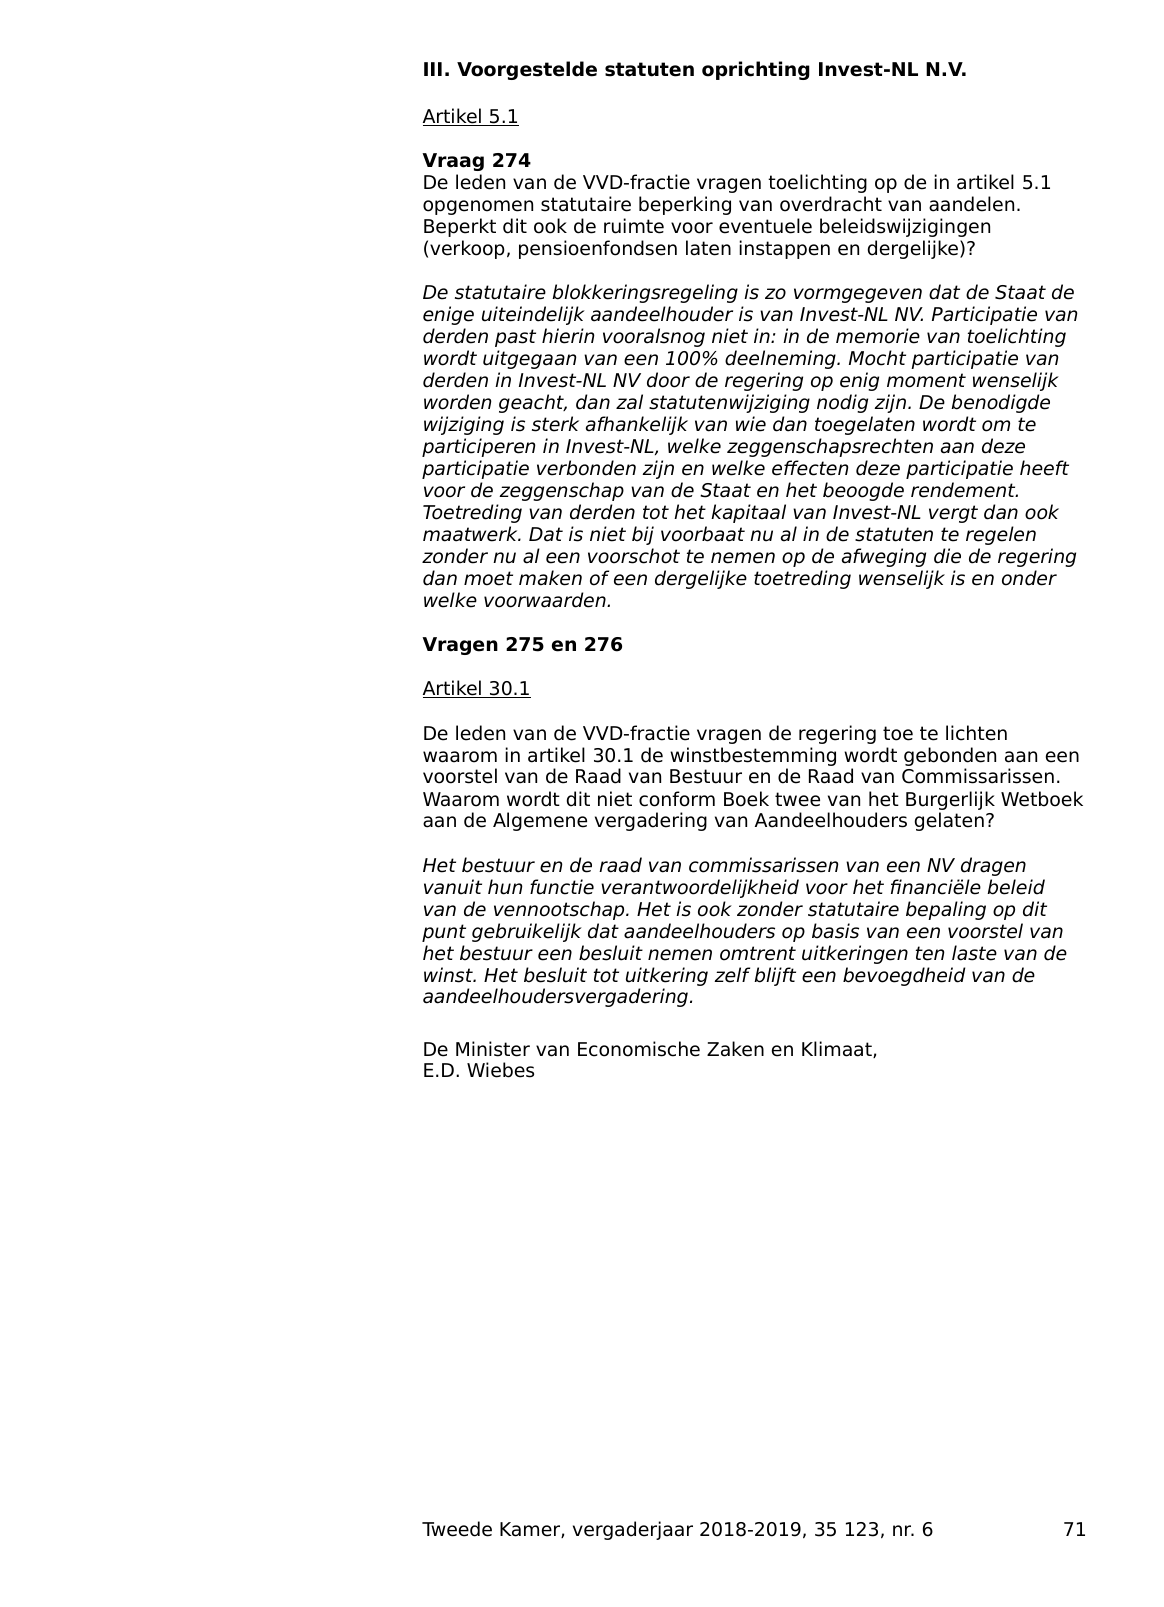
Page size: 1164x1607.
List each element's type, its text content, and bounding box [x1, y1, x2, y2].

text Vraag 274 [422, 150, 1087, 172]
subtitle Artikel 30.1 [422, 678, 1087, 700]
subtitle III. Voorgestelde statuten oprichting Invest-NL N.V. [422, 59, 1087, 81]
text De leden van de VVD-fractie vragen toelichting op de in artikel 5.1 opgenomen statutaire beperking van overdracht van aandelen. Beperkt dit ook de ruimte voor eventuele beleidswijzigingen (verkoop, pensioenfondsen laten instappen en dergelijke)? [422, 172, 1087, 260]
text De statutaire blokkeringsregeling is zo vormgegeven dat de Staat de enige uiteindelijk aandeelhouder is van Invest-NL NV. Participatie van derden past hierin vooralsnog niet in: in de memorie van toelichting wordt uitgegaan van een 100% deelneming. Mocht participatie van derden in Invest-NL NV door de regering op enig moment wenselijk worden geacht, dan zal statutenwijziging nodig zijn. De benodigde wijziging is sterk afhankelijk van wie dan toegelaten wordt om te participeren in Invest-NL, welke zeggenschapsrechten aan deze participatie verbonden zijn en welke effecten deze participatie heeft voor de zeggenschap van de Staat en het beoogde rendement. Toetreding van derden tot het kapitaal van Invest-NL vergt dan ook maatwerk. Dat is niet bij voorbaat nu al in de statuten te regelen zonder nu al een voorschot te nemen op de afweging die de regering dan moet maken of een dergelijke toetreding wenselijk is en onder welke voorwaarden. [422, 282, 1087, 612]
text Vragen 275 en 276 [422, 634, 1087, 656]
text Het bestuur en de raad van commissarissen van een NV dragen vanuit hun functie verantwoordelijkheid voor het financiële beleid van de vennootschap. Het is ook zonder statutaire bepaling op dit punt gebruikelijk dat aandeelhouders op basis van een voorstel van het bestuur een besluit nemen omtrent uitkeringen ten laste van de winst. Het besluit tot uitkering zelf blijft een bevoegdheid van de aandeelhoudersvergadering. [422, 854, 1087, 1008]
subtitle Artikel 5.1 [422, 106, 1087, 128]
text De Minister van Economische Zaken en Klimaat, E.D. Wiebes [422, 1038, 1087, 1082]
text De leden van de VVD-fractie vragen de regering toe te lichten waarom in artikel 30.1 de winstbestemming wordt gebonden aan een voorstel van de Raad van Bestuur en de Raad van Commissarissen. Waarom wordt dit niet conform Boek twee van het Burgerlijk Wetboek aan de Algemene vergadering van Aandeelhouders gelaten? [422, 722, 1087, 832]
